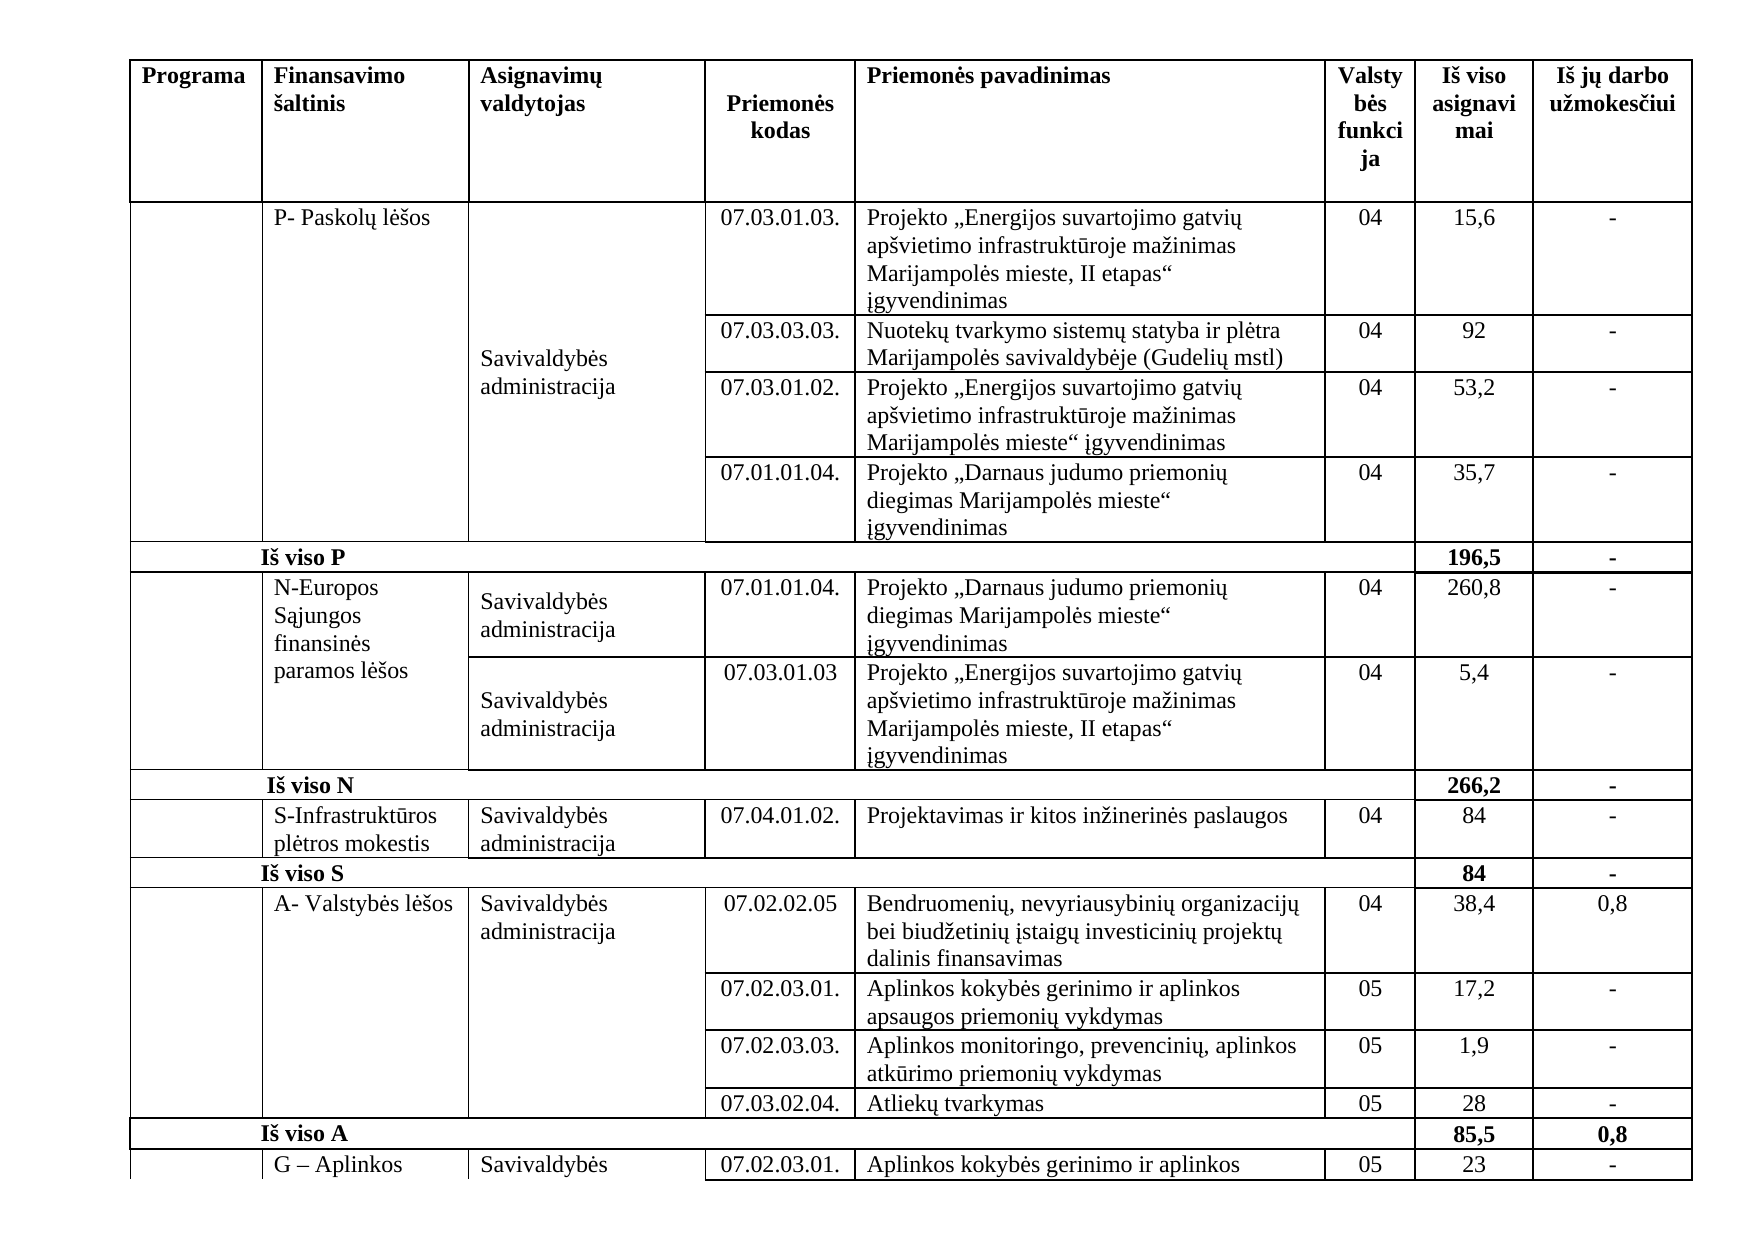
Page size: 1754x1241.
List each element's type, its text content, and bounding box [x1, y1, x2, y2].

table_cell A- Valstybės lėšos [263, 888, 468, 1117]
table_cell 53,2 [1416, 373, 1532, 456]
table_cell S-Infrastruktūros plėtros mokestis [263, 800, 468, 857]
table_cell 35,7 [1416, 458, 1532, 541]
table_cell - [1534, 801, 1691, 857]
table_cell - [1534, 458, 1691, 541]
table_cell 260,8 [1416, 574, 1532, 656]
table_cell - [1534, 974, 1691, 1029]
table_cell 04 [1326, 373, 1414, 456]
table_cell 07.03.01.03. [706, 203, 854, 314]
table_cell 05 [1326, 974, 1414, 1029]
table_cell [1326, 172, 1414, 201]
table_cell - [1534, 373, 1691, 456]
table_cell 05 [1326, 1150, 1414, 1179]
table_cell - [1534, 316, 1691, 371]
table_cell - [1534, 543, 1691, 571]
table_cell 84 [1416, 801, 1532, 857]
table_cell 266,2 [1416, 771, 1532, 799]
table_cell Projekto „Darnaus judumo priemonių diegimas Marijampolės mieste“ įgyvendinimas [856, 573, 1324, 656]
table_cell Projekto „Energijos suvartojimo gatvių apšvietimo infrastruktūroje mažinimas Marijampolės mieste“ įgyvendinimas [856, 373, 1324, 456]
table_header Iš viso asignavimai [1416, 61, 1532, 201]
table_cell 04 [1326, 800, 1414, 857]
table_cell [131, 573, 262, 769]
table_cell Projekto „Darnaus judumo priemonių diegimas Marijampolės mieste“ įgyvendinimas [856, 458, 1324, 541]
table_header Iš jų darbo užmokesčiui [1534, 61, 1691, 201]
table_cell Aplinkos kokybės gerinimo ir aplinkos apsaugos priemonių vykdymas [856, 974, 1324, 1029]
table_cell [470, 172, 704, 201]
table_cell Savivaldybės administracija [469, 573, 704, 656]
table_cell 17,2 [1416, 974, 1532, 1029]
table_cell 04 [1326, 316, 1414, 371]
table_cell Aplinkos monitoringo, prevencinių, aplinkos atkūrimo priemonių vykdymas [856, 1031, 1324, 1087]
table_cell Iš viso A [131, 1119, 1414, 1148]
table_cell N-Europos Sąjungos finansinės paramos lėšos [263, 573, 468, 769]
table_header Finansavimo šaltinis [263, 61, 468, 172]
table_cell Savivaldybės administracija [469, 888, 705, 1117]
table_cell - [1534, 1089, 1691, 1117]
table_cell Savivaldybės administracija [469, 203, 705, 541]
table_cell 84 [1416, 859, 1532, 887]
table_cell Savivaldybės administracija [469, 658, 704, 769]
table_cell Projekto „Energijos suvartojimo gatvių apšvietimo infrastruktūroje mažinimas Marijampolės mieste, II etapas“ įgyvendinimas [856, 203, 1324, 314]
table_header Programa [131, 61, 261, 172]
table_cell [131, 172, 261, 201]
table_cell 07.01.01.04. [706, 458, 854, 541]
table_cell 28 [1416, 1089, 1532, 1117]
table_cell 196,5 [1416, 543, 1532, 571]
table_cell 07.02.03.03. [706, 1031, 854, 1087]
table_cell 07.03.03.03. [706, 316, 854, 371]
table_cell 04 [1326, 573, 1414, 656]
table_cell 1,9 [1416, 1031, 1532, 1087]
table_cell 07.02.03.01. [706, 974, 854, 1029]
table_cell 04 [1326, 658, 1414, 769]
table_header Priemonės pavadinimas [856, 61, 1324, 172]
table_cell 07.02.02.05 [706, 888, 854, 972]
table_cell P- Paskolų lėšos [263, 203, 468, 541]
table_cell Savivaldybės [469, 1150, 705, 1179]
table_cell 07.03.01.02. [706, 373, 854, 456]
table_cell Atliekų tvarkymas [856, 1089, 1324, 1117]
table_cell [856, 172, 1324, 201]
table_cell 07.03.01.03 [706, 658, 854, 769]
table_cell 04 [1326, 203, 1414, 314]
table_cell 92 [1416, 316, 1532, 371]
table_cell 23 [1416, 1150, 1532, 1179]
table_cell Projektavimas ir kitos inžinerinės paslaugos [856, 800, 1324, 857]
table_cell - [1534, 1150, 1691, 1179]
table_cell 15,6 [1416, 203, 1532, 314]
table_cell 04 [1326, 458, 1414, 541]
table_cell [706, 172, 854, 201]
table_cell [131, 1150, 262, 1179]
table_cell [131, 800, 262, 857]
table_cell - [1534, 658, 1691, 769]
table_cell Savivaldybės administracija [469, 800, 704, 857]
table_cell - [1534, 771, 1691, 799]
table_cell [263, 172, 468, 201]
table_cell - [1534, 859, 1691, 887]
table_cell [131, 888, 262, 1117]
table_header Asignavimų valdytojas [470, 61, 704, 172]
table_cell 0,8 [1534, 1119, 1691, 1148]
table_cell 5,4 [1416, 658, 1532, 769]
table_cell - [1534, 1031, 1691, 1087]
table_cell 05 [1326, 1089, 1414, 1117]
table_cell 07.01.01.04. [706, 573, 854, 656]
table_cell - [1534, 574, 1691, 656]
table_cell 07.04.01.02. [706, 800, 854, 857]
table_header Valstybės funkcija [1326, 61, 1414, 172]
table_cell 38,4 [1416, 889, 1532, 972]
table_cell G – Aplinkos [263, 1150, 468, 1179]
table_cell 0,8 [1534, 889, 1691, 972]
table_cell [131, 203, 262, 541]
table_cell - [1534, 203, 1691, 314]
table_cell 04 [1326, 888, 1414, 972]
table_cell Bendruomenių, nevyriausybinių organizacijų bei biudžetinių įstaigų investicinių projektų dalinis finansavimas [856, 888, 1324, 972]
table_cell 85,5 [1416, 1119, 1532, 1148]
table_cell Iš viso P [131, 542, 1414, 571]
table_cell Aplinkos kokybės gerinimo ir aplinkos [856, 1150, 1324, 1179]
table_cell Iš viso S [131, 858, 1414, 887]
table_header Priemonės kodas [706, 61, 854, 172]
table_cell Projekto „Energijos suvartojimo gatvių apšvietimo infrastruktūroje mažinimas Marijampolės mieste, II etapas“ įgyvendinimas [856, 658, 1324, 769]
table_cell 05 [1326, 1031, 1414, 1087]
table_cell 07.03.02.04. [706, 1089, 854, 1117]
table_cell Nuotekų tvarkymo sistemų statyba ir plėtra Marijampolės savivaldybėje (Gudelių mstl) [856, 316, 1324, 371]
table_cell Iš viso N [131, 770, 1414, 799]
table_cell 07.02.03.01. [706, 1150, 854, 1179]
